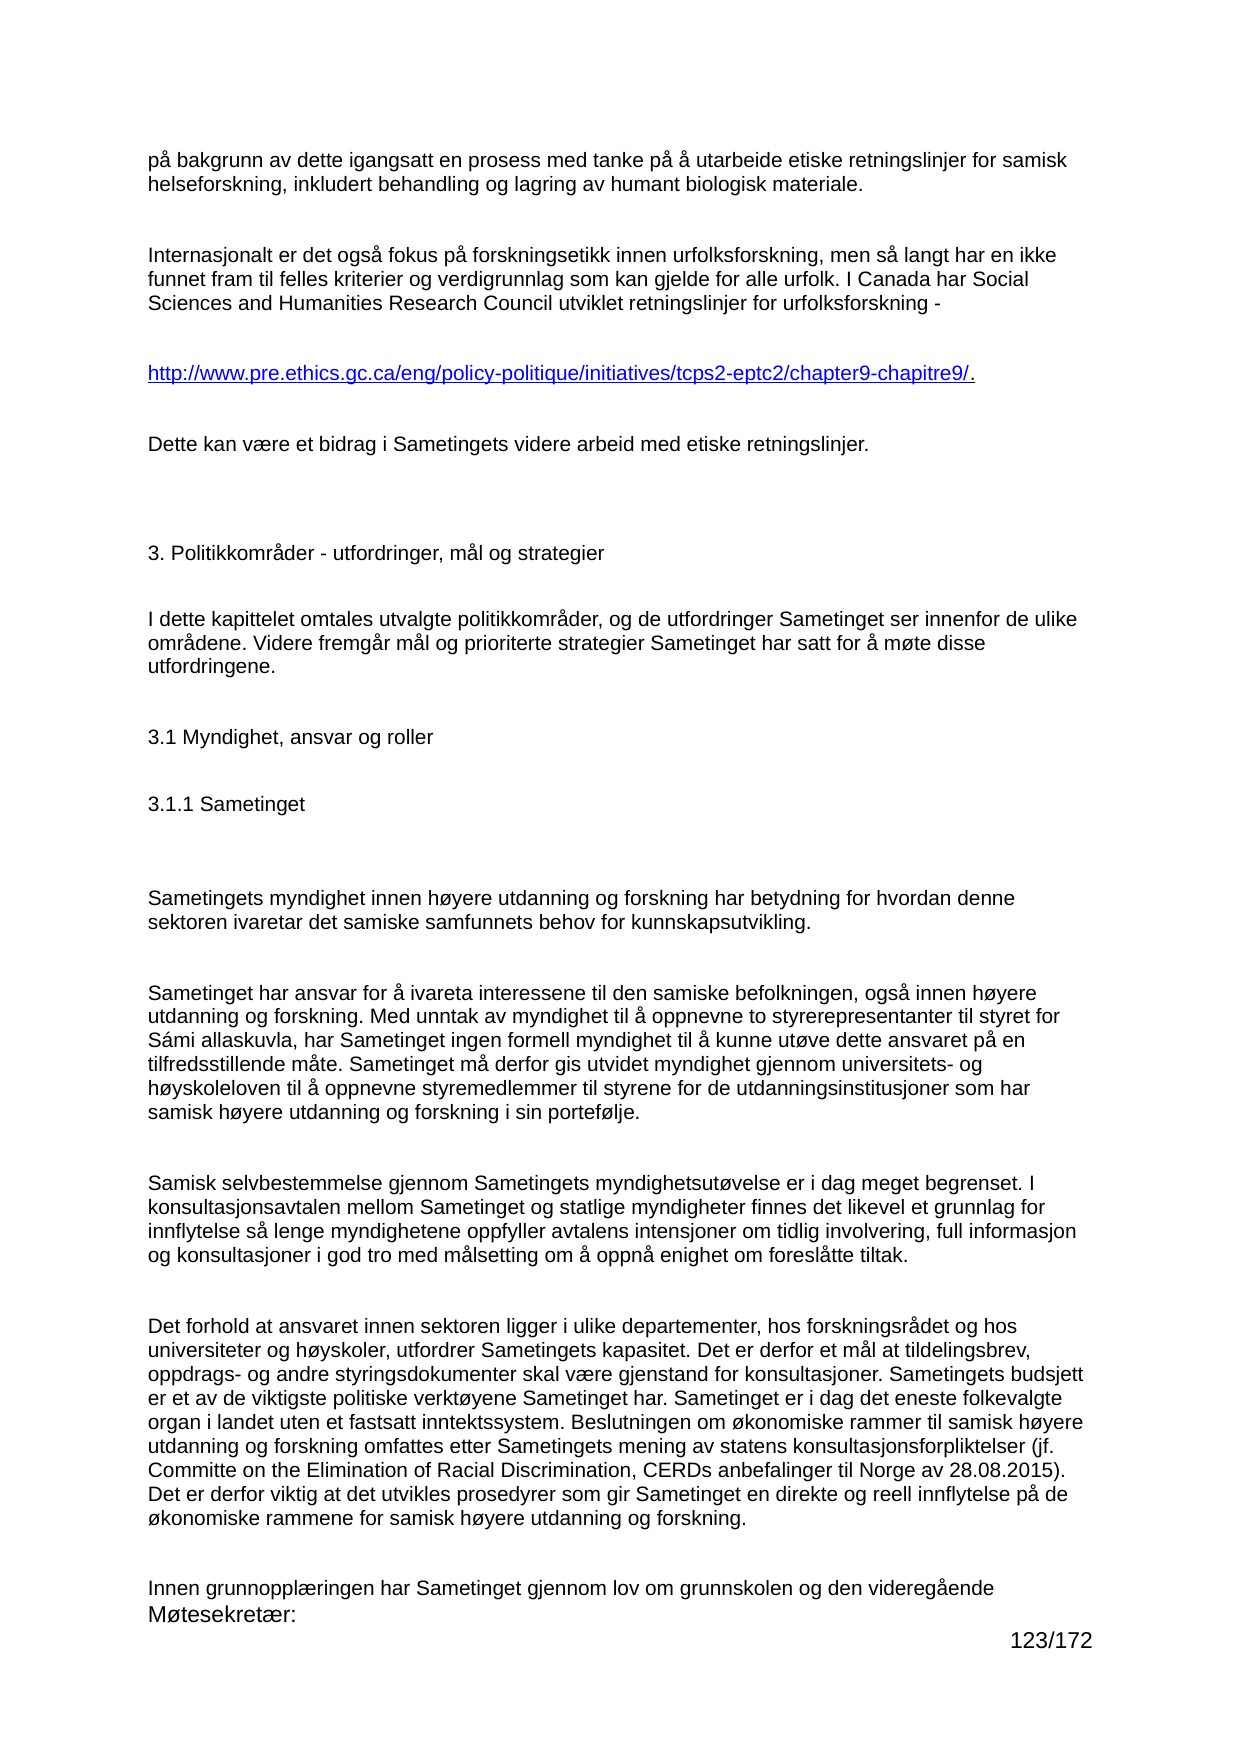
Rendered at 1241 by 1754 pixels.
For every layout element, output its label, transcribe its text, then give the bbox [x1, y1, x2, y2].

table_header på bakgrunn av dette igangsatt en prosess med tanke på å utarbeide etiske retningslinjer for samisk helseforskning, inkludert behandling og lagring av humant biologisk materiale. Internasjonalt er det også fokus på forskningsetikk innen urfolksforskning, men så langt har en ikke funnet fram til felles kriterier og verdigrunnlag som kan gjelde for alle urfolk. I Canada har Social Sciences and Humanities Research Council utviklet retningslinjer for urfolksforskning - http://www.pre.ethics.gc.ca/eng/policy-politique/initiatives/tcps2-eptc2/chapter9-chapitre9/. Dette kan være et bidrag i Sametingets videre arbeid med etiske retningslinjer. 3. Politikkområder - utfordringer, mål og strategier I dette kapittelet omtales utvalgte politikkområder, og de utfordringer Sametinget ser innenfor de ulike områdene. Videre fremgår mål og prioriterte strategier Sametinget har satt for å møte disse utfordringene. 3.1 Myndighet, ansvar og roller 3.1.1 Sametinget Sametingets myndighet innen høyere utdanning og forskning har betydning for hvordan denne sektoren ivaretar det samiske samfunnets behov for kunnskapsutvikling. Sametinget har ansvar for å ivareta interessene til den samiske befolkningen, også innen høyere utdanning og forskning. Med unntak av myndighet til å oppnevne to styrerepresentanter til styret for Sámi allaskuvla, har Sametinget ingen formell myndighet til å kunne utøve dette ansvaret på en tilfredsstillende måte. Sametinget må derfor gis utvidet myndighet gjennom universitets- og høyskoleloven til å oppnevne styremedlemmer til styrene for de utdanningsinstitusjoner som har samisk høyere utdanning og forskning i sin portefølje. Samisk selvbestemmelse gjennom Sametingets myndighetsutøvelse er i dag meget begrenset. I konsultasjonsavtalen mellom Sametinget og statlige myndigheter finnes det likevel et grunnlag for innflytelse så lenge myndighetene oppfyller avtalens intensjoner om tidlig involvering, full informasjon og konsultasjoner i god tro med målsetting om å oppnå enighet om foreslåtte tiltak. Det forhold at ansvaret innen sektoren ligger i ulike departementer, hos forskningsrådet og hos universiteter og høyskoler, utfordrer Sametingets kapasitet. Det er derfor et mål at tildelingsbrev, oppdrags- og andre styringsdokumenter skal være gjenstand for konsultasjoner. Sametingets budsjett er et av de viktigste politiske verktøyene Sametinget har. Sametinget er i dag det eneste folkevalgte organ i landet uten et fastsatt inntektssystem. Beslutningen om økonomiske rammer til samisk høyere utdanning og forskning omfattes etter Sametingets mening av statens konsultasjonsforpliktelser (jf. Committe on the Elimination of Racial Discrimination, CERDs anbefalinger til Norge av 28.08.2015). Det er derfor viktig at det utvikles prosedyrer som gir Sametinget en direkte og reell innflytelse på de økonomiske rammene for samisk høyere utdanning og forskning. Innen grunnopplæringen har Sametinget gjennom lov om grunnskolen og den videregående [136, 148, 1104, 1600]
